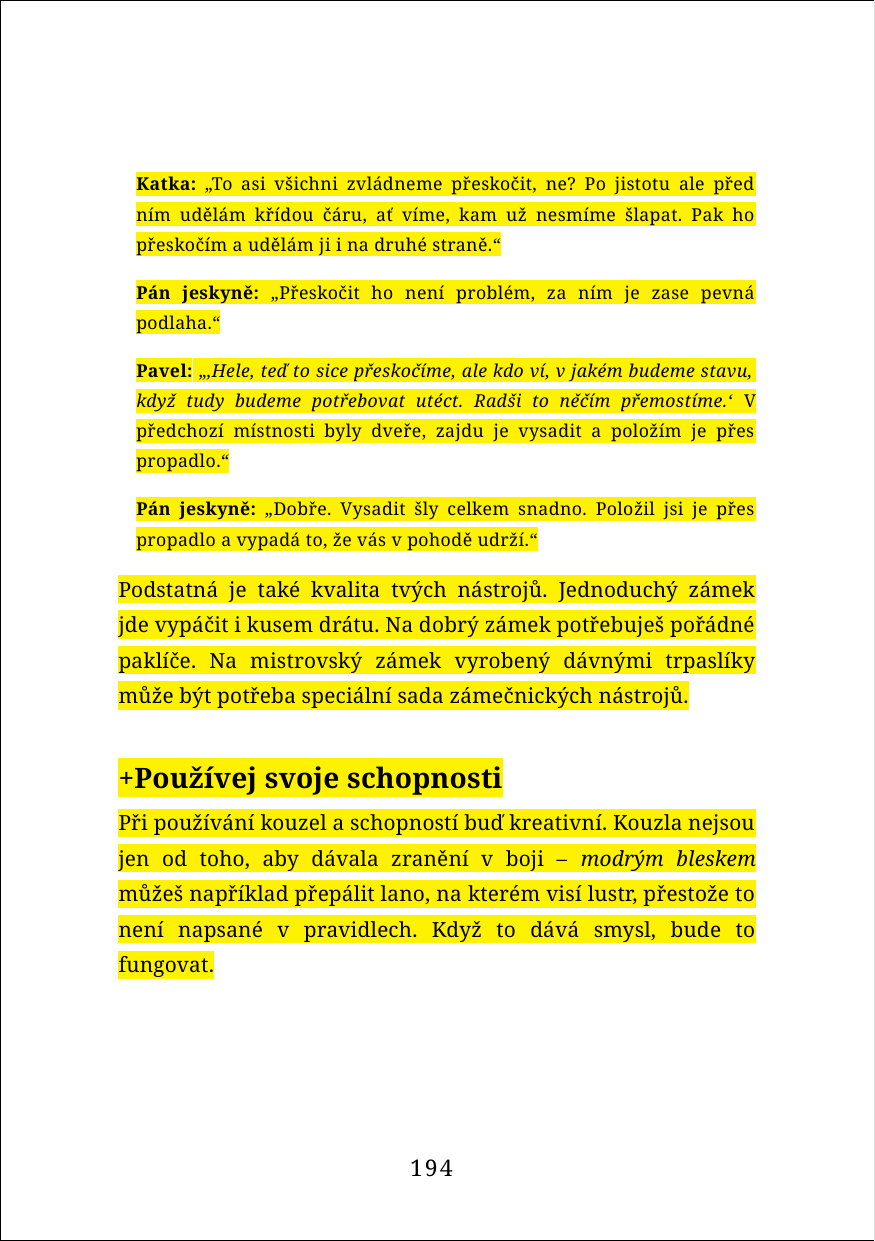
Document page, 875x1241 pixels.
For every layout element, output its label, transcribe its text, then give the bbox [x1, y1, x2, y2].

text Katka: „To asi všichni zvládneme přeskočit, ne? Po jistotu ale před ním udělám křídou čáru, ať víme, kam už nesmíme šlapat. Pak ho přeskočím a udělám ji i na druhé straně.“ [136, 172, 756, 256]
text Pavel: „‚Hele, teď to sice přeskočíme, ale kdo ví, v jakém budeme stavu, když tudy budeme potřebovat utéct. Radši to něčím přemostíme.‘ V předchozí místnosti byly dveře, zajdu je vysadit a položím je přes propadlo.“ [136, 358, 756, 473]
text Pán jeskyně: „Přeskočit ho není problém, za ním je zase pevná podlaha.“ [136, 280, 756, 334]
text Pán jeskyně: „Dobře. Vysadit šly celkem snadno. Položil jsi je přes propadlo a vypadá to, že vás v pohodě udrží.“ [136, 497, 756, 551]
text Při používání kouzel a schopností buď kreativní. Kouzla nejsou jen od toho, aby dávala zranění v boji – modrým bleskem můžeš například přepálit lano, na kterém visí lustr, přestože to není napsané v pravidlech. Když to dává smysl, bude to fungovat. [118, 808, 756, 979]
subtitle +Používej svoje schopnosti [118, 758, 756, 797]
text Podstatná je také kvalita tvých nástrojů. Jednoduchý zámek jde vypáčit i kusem drátu. Na dobrý zámek potřebuješ pořádné paklíče. Na mistrovský zámek vyrobený dávnými trpaslíky může být potřeba speciální sada zámečnických nástrojů. [118, 575, 756, 710]
